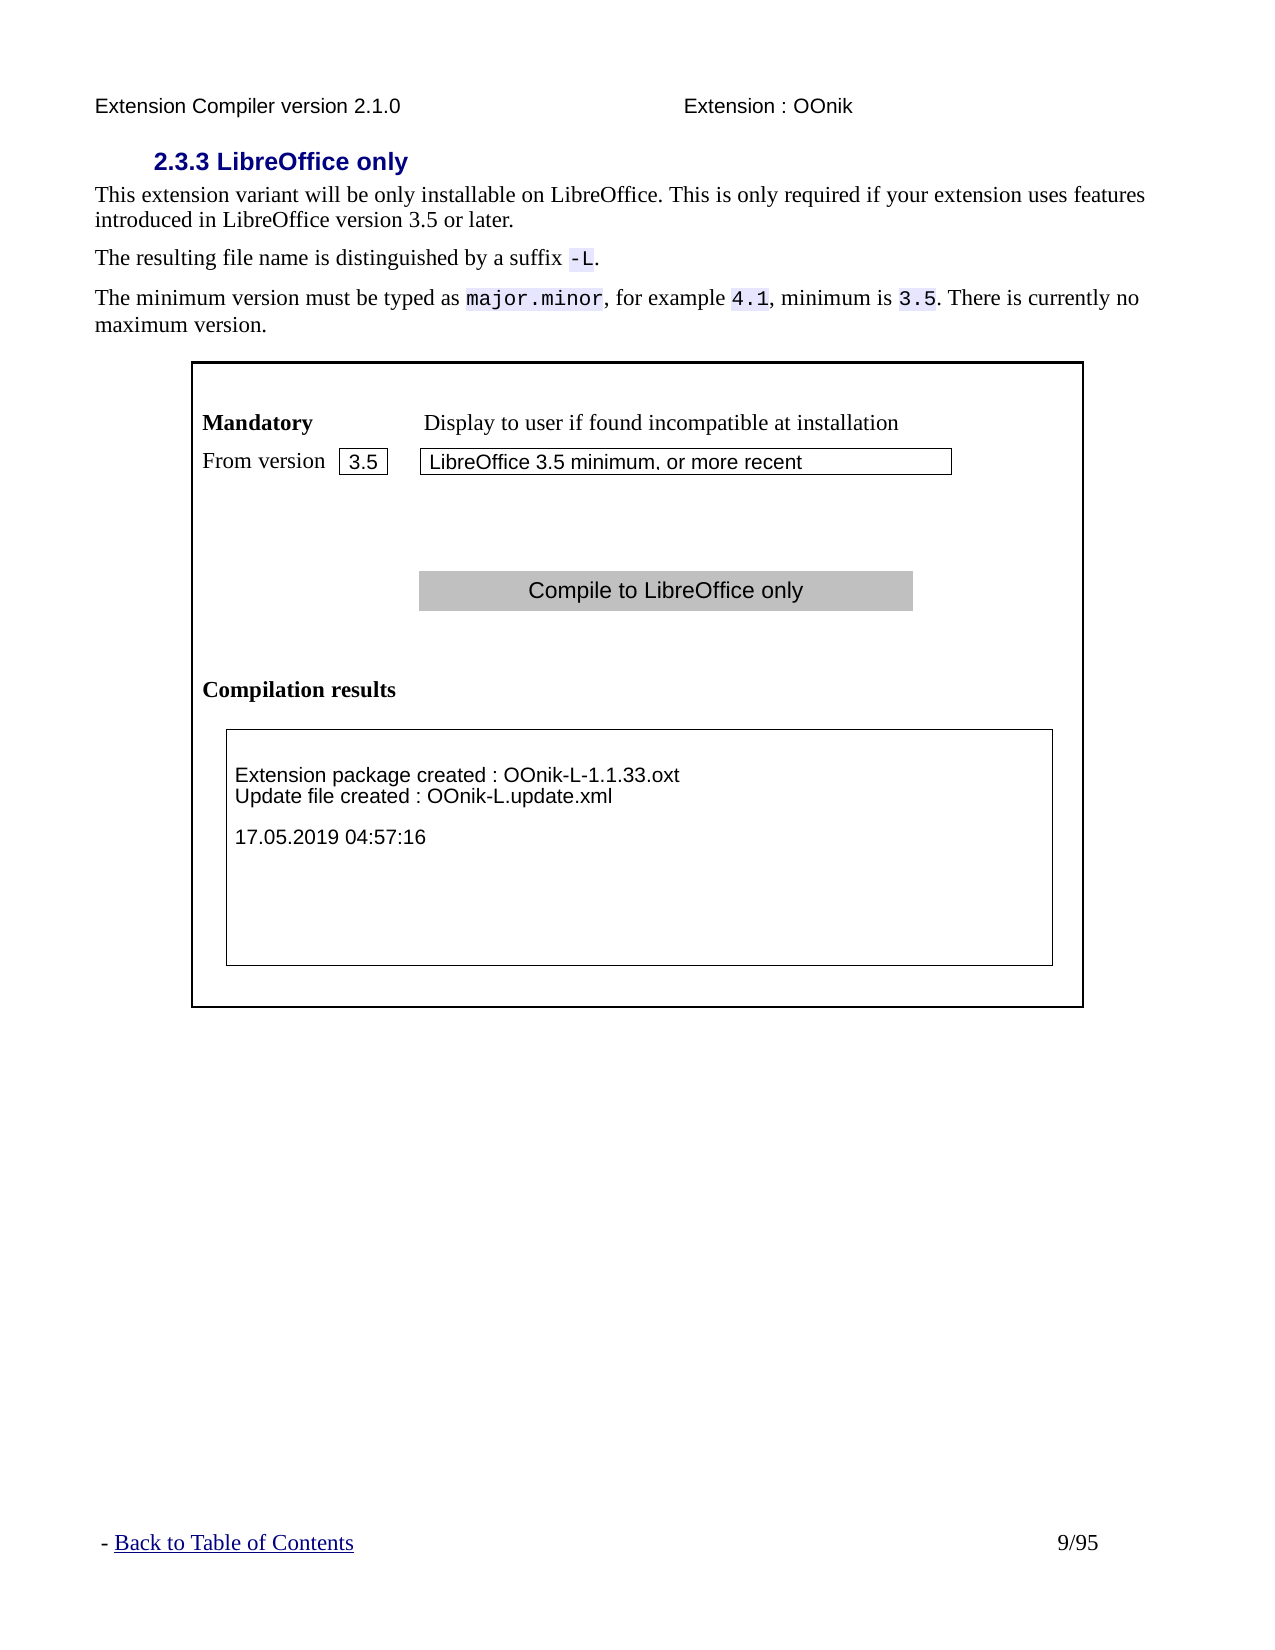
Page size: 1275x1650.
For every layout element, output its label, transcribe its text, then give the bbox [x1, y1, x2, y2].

subtitle LibreOffice only [153, 147, 1181, 176]
text [952, 448, 1073, 474]
text [388, 448, 420, 474]
text The minimum version must be typed as major.minor, for example 4.1, minimum is 3.5. There is currently no maximum version. [94, 284, 1181, 337]
text This extension variant will be only installable on LibreOffice. This is only required if your extension uses features introduced in LibreOffice version 3.5 or later. [94, 181, 1181, 232]
text From version [202, 448, 339, 474]
text Compilation results [202, 676, 1073, 702]
text The resulting file name is distinguished by a suffix -L. [94, 245, 1181, 272]
text Mandatory Display to user if found incompatible at installation [202, 410, 1073, 436]
